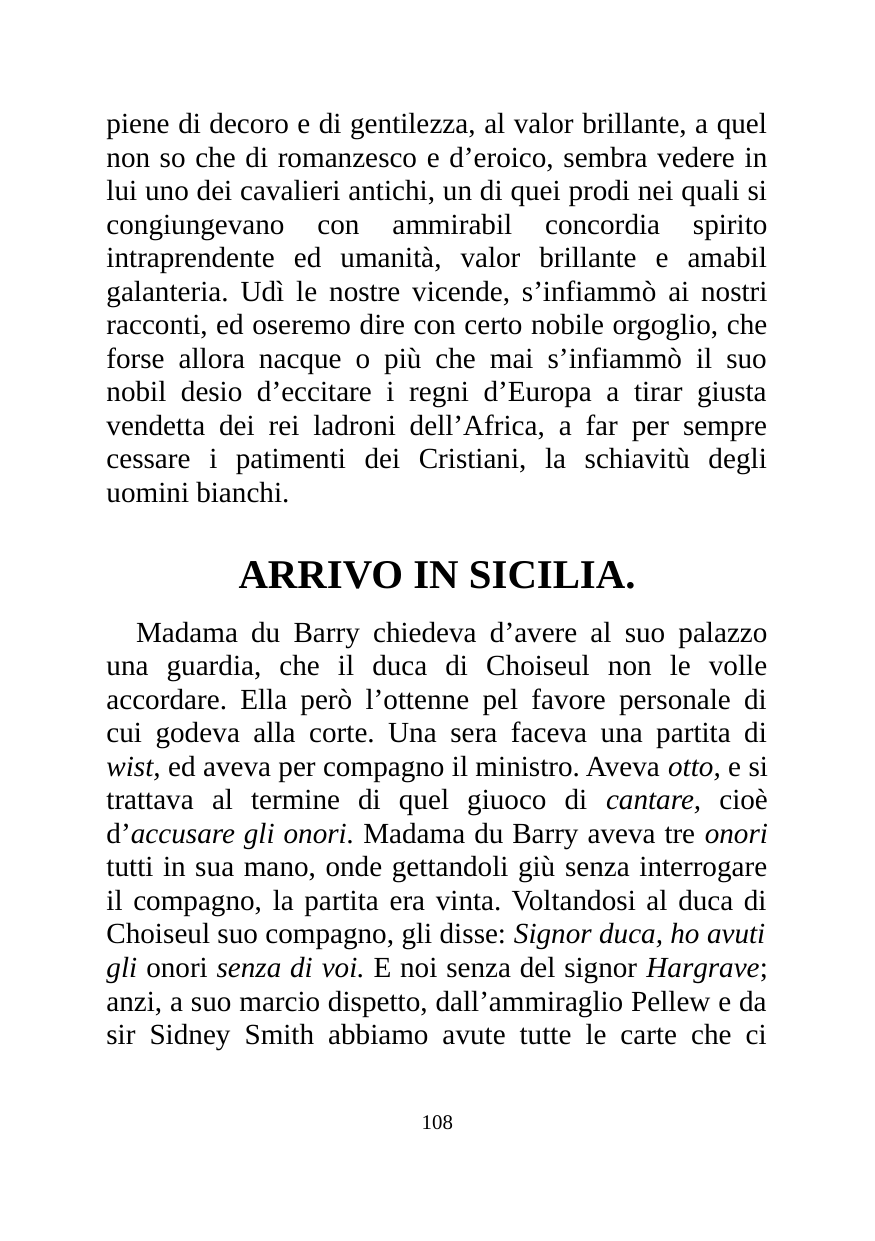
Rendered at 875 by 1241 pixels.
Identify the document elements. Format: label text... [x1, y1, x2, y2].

text piene di decoro e di gentilezza, al valor brillante, a quel non so che di romanzesco e d’eroico, sembra vedere in lui uno dei cavalieri antichi, un di quei prodi nei quali si congiungevano con ammirabil concordia spirito intraprendente ed umanità, valor brillante e amabil galanteria. Udì le nostre vicende, s’infiammò ai nostri racconti, ed oseremo dire con certo nobile orgoglio, che forse allora nacque o più che mai s’infiammò il suo nobil desio d’eccitare i regni d’Europa a tirar giusta vendetta dei rei ladroni dell’Africa, a far per sempre cessare i patimenti dei Cristiani, la schiavitù degli uomini bianchi. [106, 106, 768, 509]
subtitle Arrivo in Sicilia. [106, 550, 768, 597]
text Madama du Barry chiedeva d’avere al suo palazzo una guardia, che il duca di Choiseul non le volle accordare. Ella però l’ottenne pel favore personale di cui godeva alla corte. Una sera faceva una partita di wist, ed aveva per compagno il ministro. Aveva otto, e si trattava al termine di quel giuoco di cantare, cioè d’accusare gli onori. Madama du Barry aveva tre onori tutti in sua mano, onde gettandoli giù senza interrogare il compagno, la partita era vinta. Voltandosi al duca di Choiseul suo compagno, gli disse: Signor duca, ho avuti gli onori senza di voi. E noi senza del signor Hargrave; anzi, a suo marcio dispetto, dall’ammiraglio Pellew e da sir Sidney Smith abbiamo avute tutte le carte che ci [106, 615, 768, 1051]
